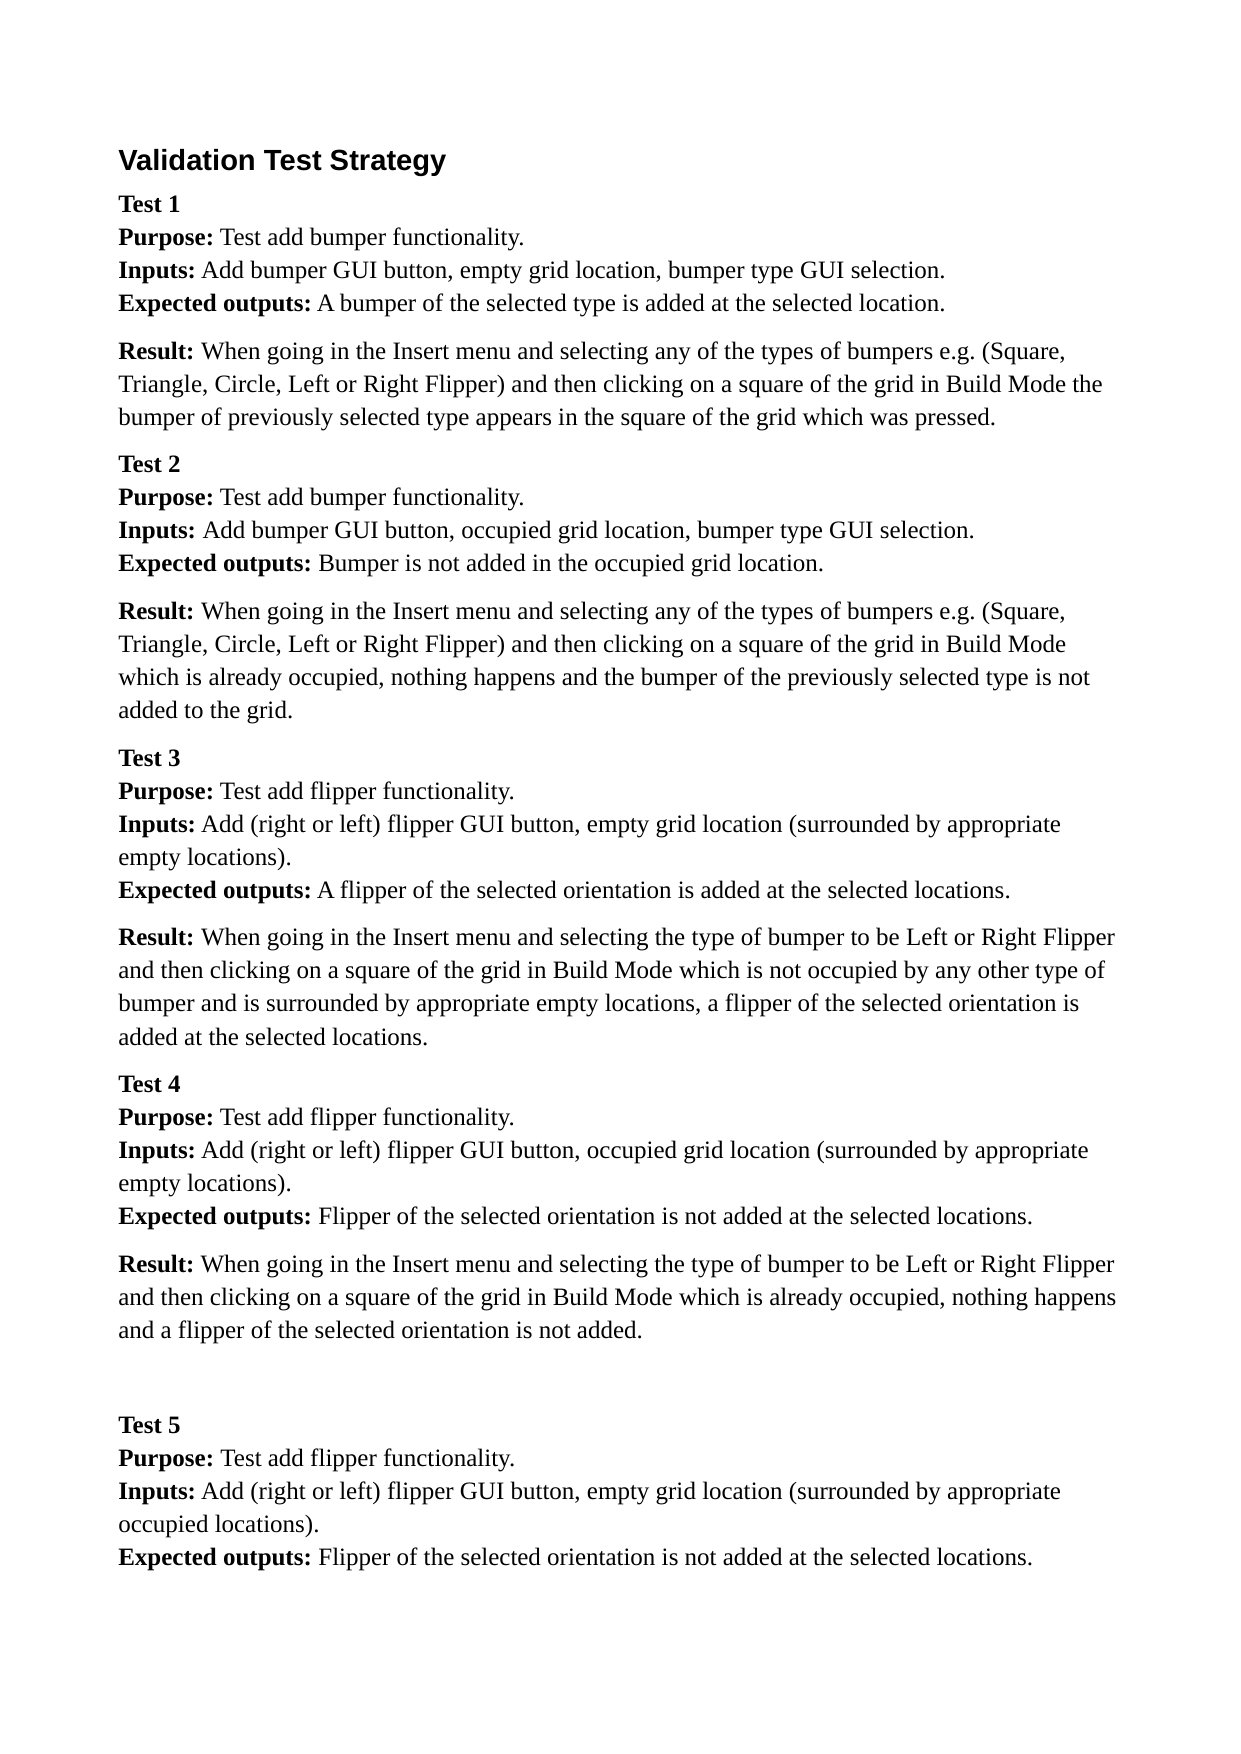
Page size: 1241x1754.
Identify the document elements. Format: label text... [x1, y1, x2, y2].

subtitle Validation Test Strategy [118, 143, 1122, 177]
text Test 3 Purpose: Test add flipper functionality. Inputs: Add (right or left) flipper GUI button, empty grid location (surrounded by appropriate empty locations). Expected outputs: A flipper of the selected orientation is added at the selected locations. [118, 743, 1122, 904]
text Test 5 Purpose: Test add flipper functionality. Inputs: Add (right or left) flipper GUI button, empty grid location (surrounded by appropriate occupied locations). Expected outputs: Flipper of the selected orientation is not added at the selected locations. [118, 1410, 1122, 1571]
text Test 4 Purpose: Test add flipper functionality. Inputs: Add (right or left) flipper GUI button, occupied grid location (surrounded by appropriate empty locations). Expected outputs: Flipper of the selected orientation is not added at the selected locations. [118, 1069, 1122, 1230]
text Result: When going in the Insert menu and selecting the type of bumper to be Left or Right Flipper and then clicking on a square of the grid in Build Mode which is already occupied, nothing happens and a flipper of the selected orientation is not added. [118, 1249, 1122, 1344]
text Result: When going in the Insert menu and selecting any of the types of bumpers e.g. (Square, Triangle, Circle, Left or Right Flipper) and then clicking on a square of the grid in Build Mode the bumper of previously selected type appears in the square of the grid which was pressed. [118, 336, 1122, 431]
text Result: When going in the Insert menu and selecting any of the types of bumpers e.g. (Square, Triangle, Circle, Left or Right Flipper) and then clicking on a square of the grid in Build Mode which is already occupied, nothing happens and the bumper of the previously selected type is not added to the grid. [118, 596, 1122, 724]
text Test 1 Purpose: Test add bumper functionality. Inputs: Add bumper GUI button, empty grid location, bumper type GUI selection. Expected outputs: A bumper of the selected type is added at the selected location. [118, 189, 1122, 317]
text Result: When going in the Insert menu and selecting the type of bumper to be Left or Right Flipper and then clicking on a square of the grid in Build Mode which is not occupied by any other type of bumper and is surrounded by appropriate empty locations, a flipper of the selected orientation is added at the selected locations. [118, 922, 1122, 1050]
text Test 2 Purpose: Test add bumper functionality. Inputs: Add bumper GUI button, occupied grid location, bumper type GUI selection. Expected outputs: Bumper is not added in the occupied grid location. [118, 449, 1122, 577]
